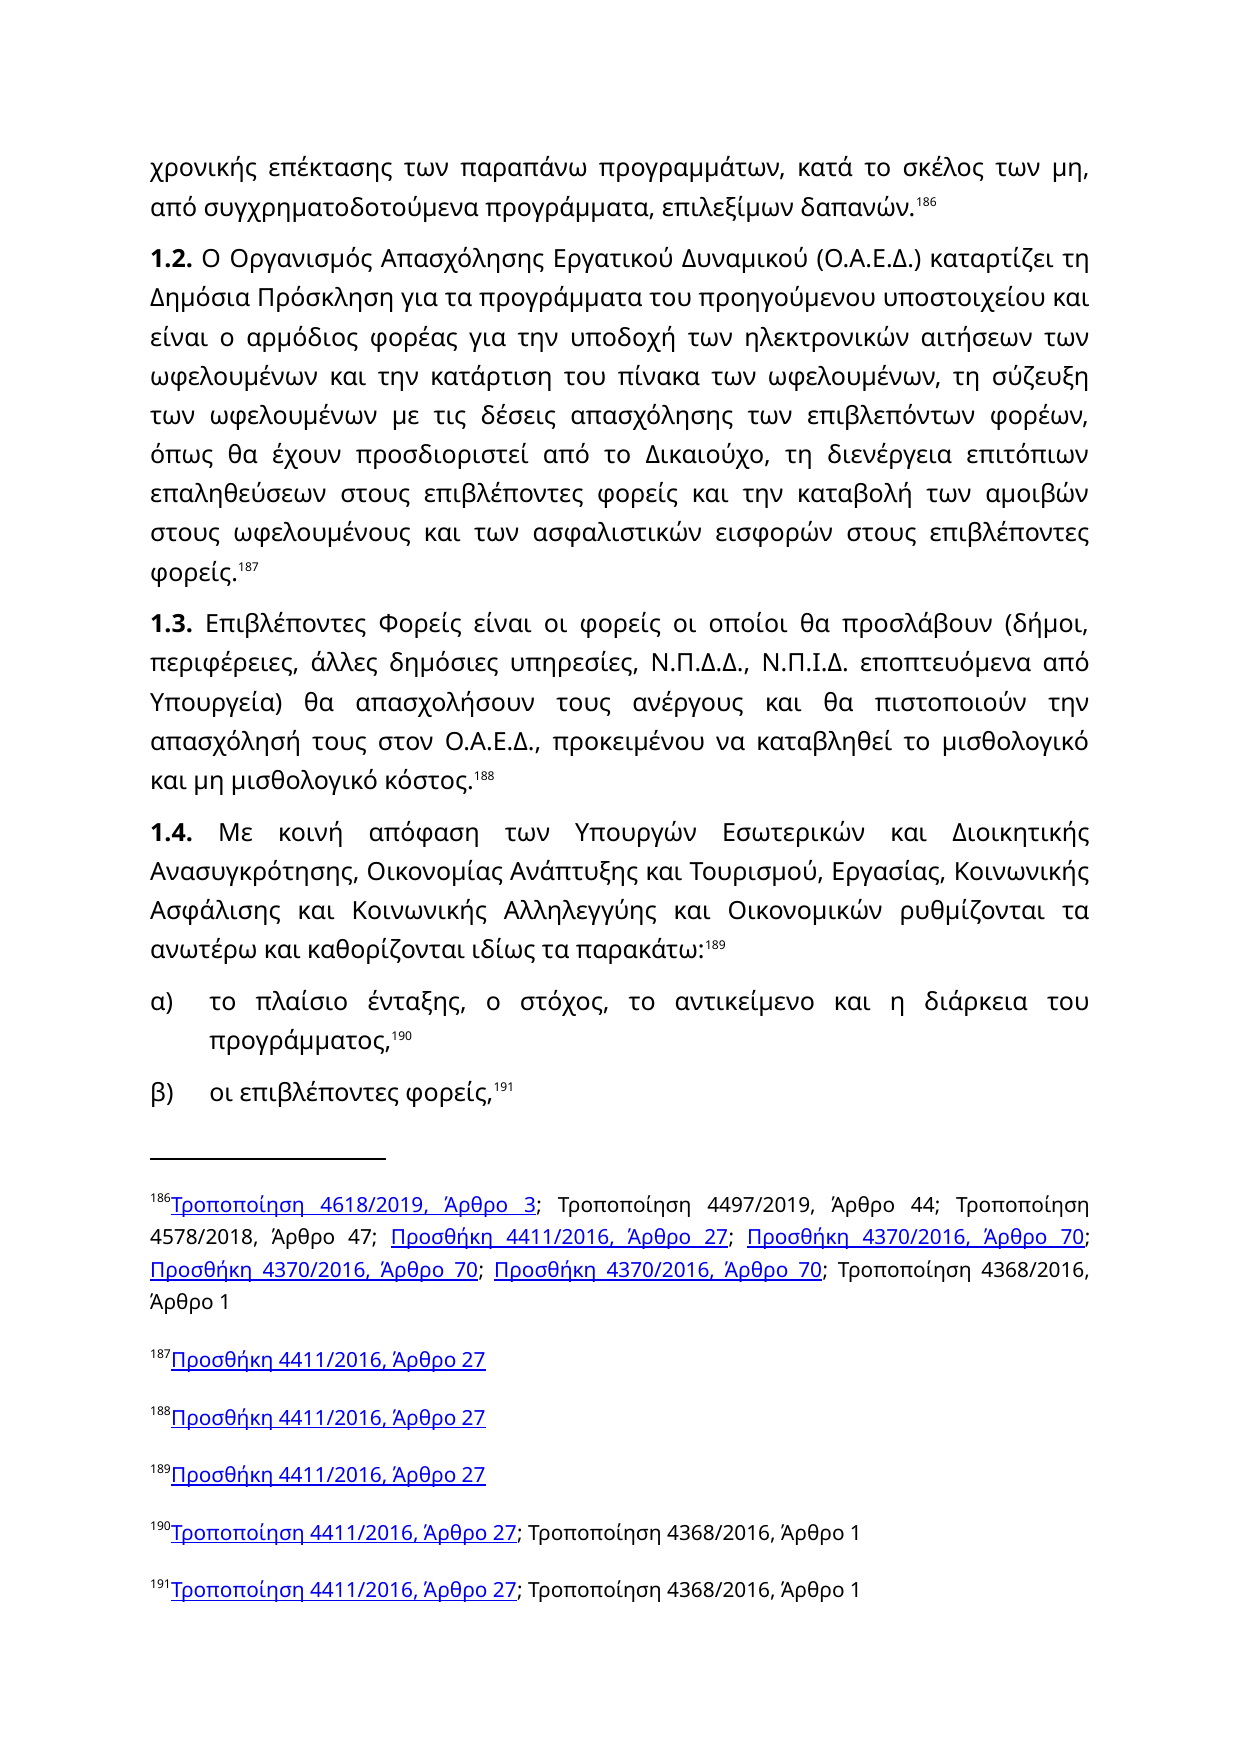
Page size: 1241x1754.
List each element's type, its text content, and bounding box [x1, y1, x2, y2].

text 1.4. Με κοινή απόφαση των Υπουργών Εσωτερικών και Διοικητικής Ανασυγκρότησης, Οικονομίας Ανάπτυξης και Τουρισμού, Εργασίας, Κοινωνικής Ασφάλισης και Κοινωνικής Αλληλεγγύης και Οικονομικών ρυθμίζονται τα ανωτέρω και καθορίζονται ιδίως τα παρακάτω: [150, 814, 1090, 966]
text χρονικής επέκτασης των παραπάνω προγραμμάτων, κατά το σκέλος των μη, από συγχρηματοδοτούμενα προγράμματα, επιλεξίμων δαπανών. [150, 150, 1090, 223]
text Προσθήκη 4411/2016, Άρθρο 27 [150, 1345, 1090, 1373]
text 1.2. Ο Οργανισμός Απασχόλησης Εργατικού Δυναμικού (Ο.Α.Ε.Δ.) καταρτίζει τη Δημόσια Πρόσκληση για τα προγράμματα του προηγούμενου υποστοιχείου και είναι ο αρμόδιος φορέας για την υποδοχή των ηλεκτρονικών αιτήσεων των ωφελουμένων και την κατάρτιση του πίνακα των ωφελουμένων, τη σύζευξη των ωφελουμένων με τις δέσεις απασχόλησης των επιβλεπόντων φορέων, όπως θα έχουν προσδιοριστεί από το Δικαιούχο, τη διενέργεια επιτόπιων επαληθεύσεων στους επιβλέποντες φορείς και την καταβολή των αμοιβών στους ωφελουμένους και των ασφαλιστικών εισφορών στους επιβλέποντες φορείς. [150, 241, 1090, 588]
text 1.3. Επιβλέποντες Φορείς είναι οι φορείς οι οποίοι θα προσλάβουν (δήμοι, περιφέρειες, άλλες δημόσιες υπηρεσίες, Ν.Π.Δ.Δ., Ν.Π.Ι.Δ. εποπτευόμενα από Υπουργεία) θα απασχολήσουν τους ανέργους και θα πιστοποιούν την απασχόλησή τους στον Ο.Α.Ε.Δ., προκειμένου να καταβληθεί το μισθολογικό και μη μισθολογικό κόστος. [150, 606, 1090, 797]
text Τροποποίηση 4411/2016, Άρθρο 27; Τροποποίηση 4368/2016, Άρθρο 1 [150, 1518, 1090, 1546]
text Προσθήκη 4411/2016, Άρθρο 27 [150, 1460, 1090, 1489]
list β) οι επιβλέποντες φορείς, [150, 1074, 1090, 1108]
text Τροποποίηση 4411/2016, Άρθρο 27; Τροποποίηση 4368/2016, Άρθρο 1 [150, 1576, 1090, 1604]
list α) το πλαίσιο ένταξης, ο στόχος, το αντικείμενο και η διάρκεια του προγράμματος, [150, 983, 1090, 1057]
text Προσθήκη 4411/2016, Άρθρο 27 [150, 1403, 1090, 1431]
text Τροποποίηση 4618/2019, Άρθρο 3; Τροποποίηση 4497/2019, Άρθρο 44; Τροποποίηση 4578/2018, Άρθρο 47; Προσθήκη 4411/2016, Άρθρο 27; Προσθήκη 4370/2016, Άρθρο 70; Προσθήκη 4370/2016, Άρθρο 70; Προσθήκη 4370/2016, Άρθρο 70; Τροποποίηση 4368/2016, Άρθρο 1 [150, 1190, 1090, 1316]
